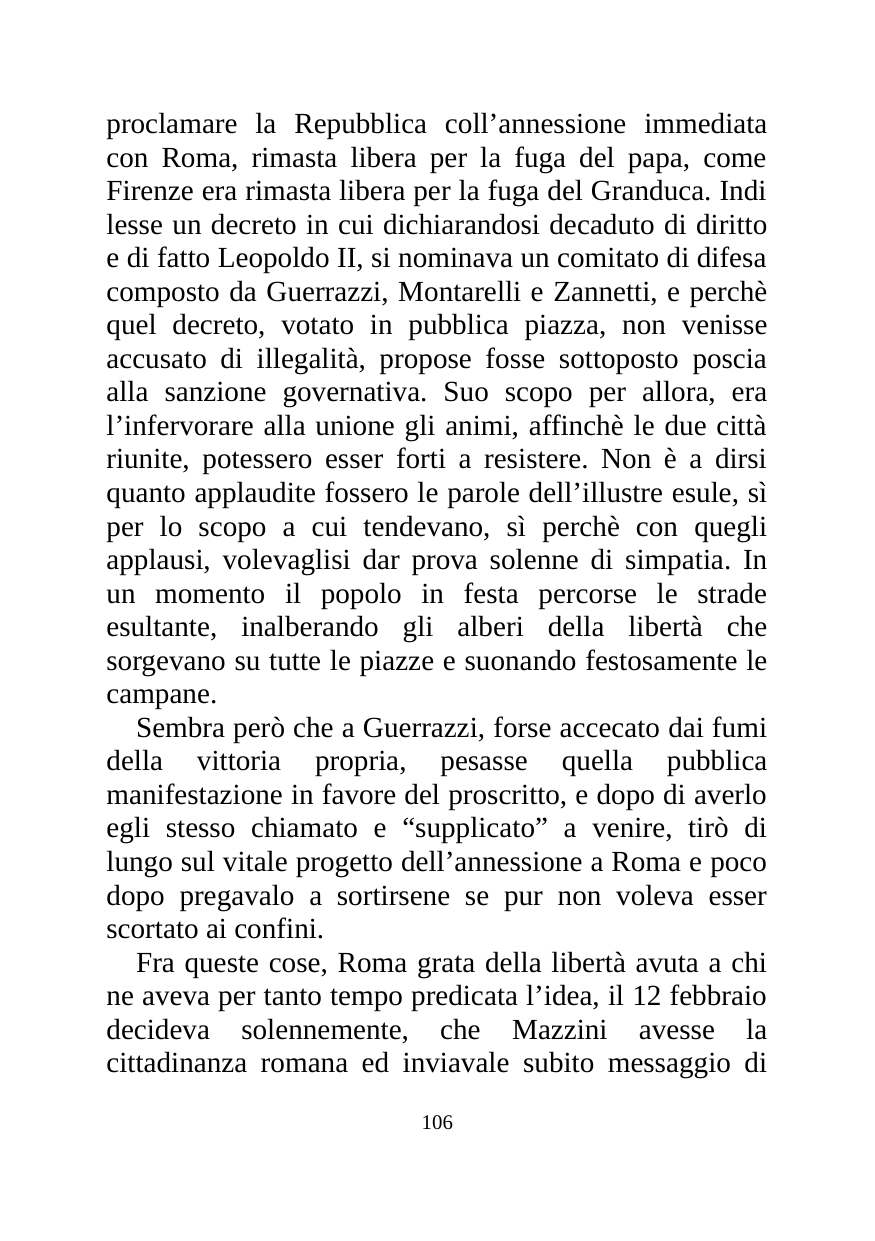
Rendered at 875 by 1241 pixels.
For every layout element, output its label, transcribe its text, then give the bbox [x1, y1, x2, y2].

text Fra queste cose, Roma grata della libertà avuta a chi ne aveva per tanto tempo predicata l’idea, il 12 febbraio decideva solennemente, che Mazzini avesse la cittadinanza romana ed inviavale subito messaggio di [106, 945, 768, 1079]
text Sembra però che a Guerrazzi, forse accecato dai fumi della vittoria propria, pesasse quella pubblica manifestazione in favore del proscritto, e dopo di averlo egli stesso chiamato e “supplicato” a venire, tirò di lungo sul vitale progetto dell’annessione a Roma e poco dopo pregavalo a sortirsene se pur non voleva esser scortato ai confini. [106, 710, 768, 945]
text proclamare la Repubblica coll’annessione immediata con Roma, rimasta libera per la fuga del papa, come Firenze era rimasta libera per la fuga del Granduca. Indi lesse un decreto in cui dichiarandosi decaduto di diritto e di fatto Leopoldo II, si nominava un comitato di difesa composto da Guerrazzi, Montarelli e Zannetti, e perchè quel decreto, votato in pubblica piazza, non venisse accusato di illegalità, propose fosse sottoposto poscia alla sanzione governativa. Suo scopo per allora, era l’infervorare alla unione gli animi, affinchè le due città riunite, potessero esser forti a resistere. Non è a dirsi quanto applaudite fossero le parole dell’illustre esule, sì per lo scopo a cui tendevano, sì perchè con quegli applausi, volevaglisi dar prova solenne di simpatia. In un momento il popolo in festa percorse le strade esultante, inalberando gli alberi della libertà che sorgevano su tutte le piazze e suonando festosamente le campane. [106, 106, 768, 710]
